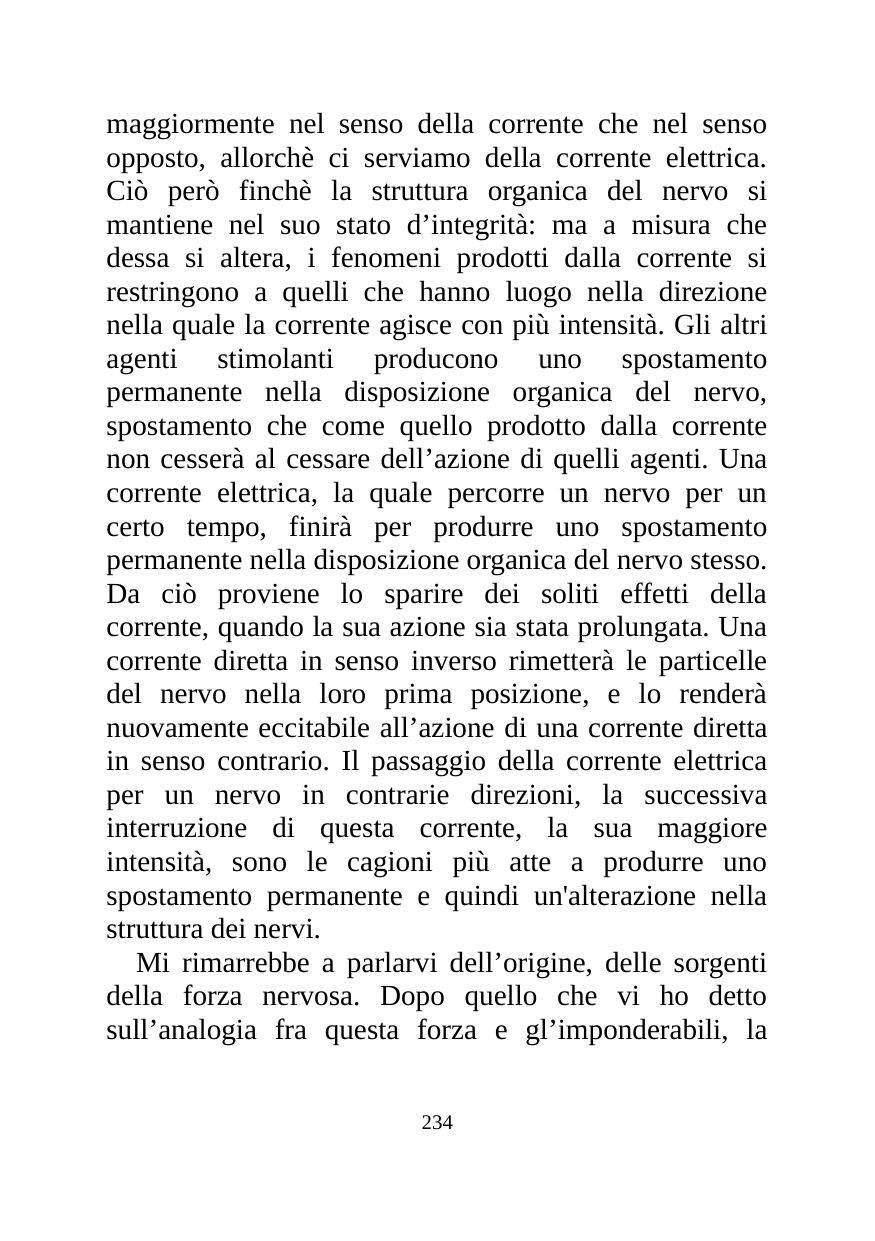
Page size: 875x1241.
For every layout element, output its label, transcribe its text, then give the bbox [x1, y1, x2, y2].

text maggiormente nel senso della corrente che nel senso opposto, allorchè ci serviamo della corrente elettrica. Ciò però finchè la struttura organica del nervo si mantiene nel suo stato d’integrità: ma a misura che dessa si altera, i fenomeni prodotti dalla corrente si restringono a quelli che hanno luogo nella direzione nella quale la corrente agisce con più intensità. Gli altri agenti stimolanti producono uno spostamento permanente nella disposizione organica del nervo, spostamento che come quello prodotto dalla corrente non cesserà al cessare dell’azione di quelli agenti. Una corrente elettrica, la quale percorre un nervo per un certo tempo, finirà per produrre uno spostamento permanente nella disposizione organica del nervo stesso. Da ciò proviene lo sparire dei soliti effetti della corrente, quando la sua azione sia stata prolungata. Una corrente diretta in senso inverso rimetterà le particelle del nervo nella loro prima posizione, e lo renderà nuovamente eccitabile all’azione di una corrente diretta in senso contrario. Il passaggio della corrente elettrica per un nervo in contrarie direzioni, la successiva interruzione di questa corrente, la sua maggiore intensità, sono le cagioni più atte a produrre uno spostamento permanente e quindi un'alterazione nella struttura dei nervi. [106, 106, 768, 945]
text Mi rimarrebbe a parlarvi dell’origine, delle sorgenti della forza nervosa. Dopo quello che vi ho detto sull’analogia fra questa forza e gl’imponderabili, la [106, 945, 768, 1045]
